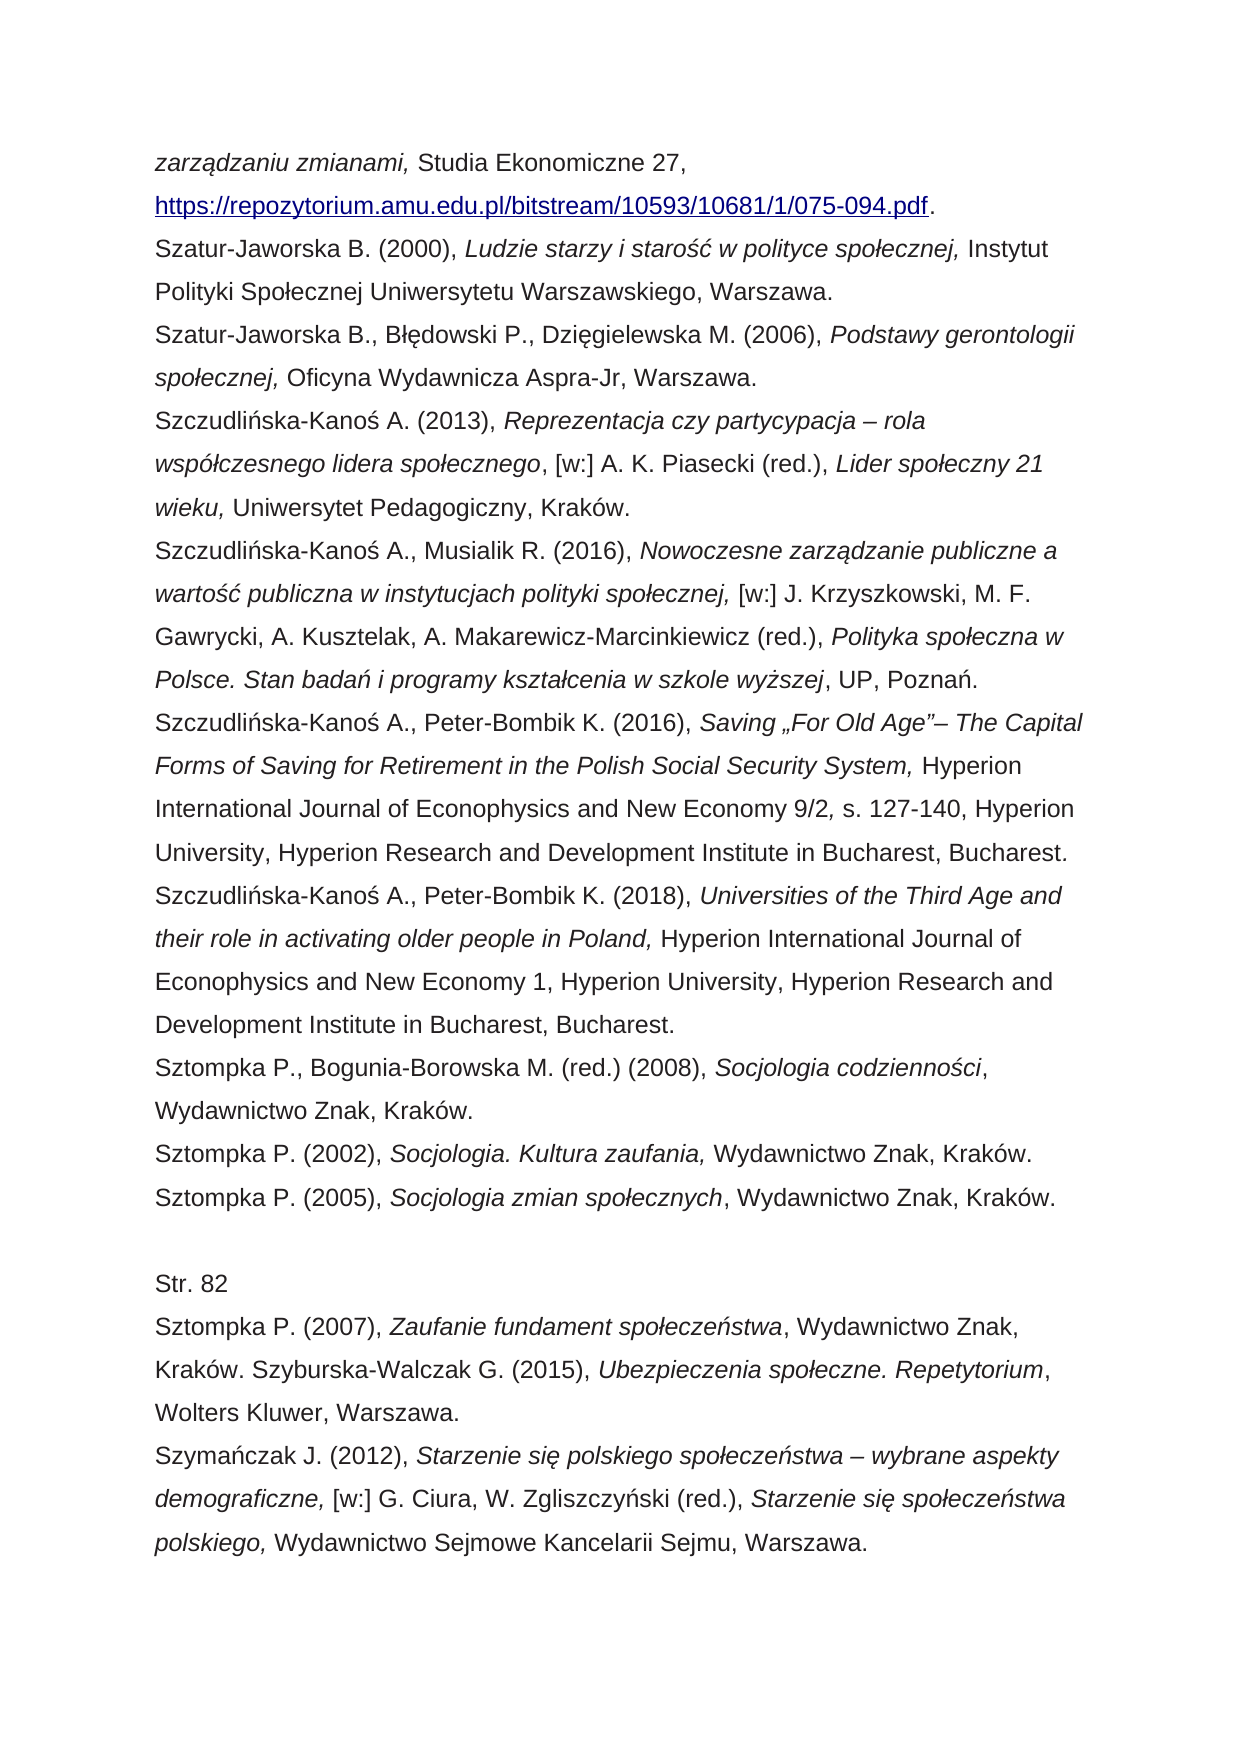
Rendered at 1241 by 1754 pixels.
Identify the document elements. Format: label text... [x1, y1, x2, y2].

text Sztompka P. (2007), Zaufanie fundament społeczeństwa, Wydawnictwo Znak, Kraków. Szyburska-Walczak G. (2015), Ubezpieczenia społeczne. Repetytorium, Wolters Kluwer, Warszawa. [154, 1312, 1093, 1427]
text Str. 82 [154, 1269, 1093, 1298]
text Szczudlińska-Kanoś A., Peter-Bombik K. (2016), Saving „For Old Age”– The Capital Forms of Saving for Retirement in the Polish Social Security System, Hyperion International Journal of Econophysics and New Economy 9/2, s. 127-140, Hyperion University, Hyperion Research and Development Institute in Bucharest, Bucharest. [154, 708, 1093, 866]
text zarządzaniu zmianami, Studia Ekonomiczne 27, https://repozytorium.amu.edu.pl/bitstream/10593/10681/1/075-094.pdf. [154, 148, 1093, 219]
text Sztompka P., Bogunia-Borowska M. (red.) (2008), Socjologia codzienności, Wydawnictwo Znak, Kraków. [154, 1053, 1093, 1125]
text Szczudlińska-Kanoś A., Peter-Bombik K. (2018), Universities of the Third Age and their role in activating older people in Poland, Hyperion International Journal of Econophysics and New Economy 1, Hyperion University, Hyperion Research and Development Institute in Bucharest, Bucharest. [154, 881, 1093, 1039]
text Sztompka P. (2002), Socjologia. Kultura zaufania, Wydawnictwo Znak, Kraków. [154, 1139, 1093, 1168]
text Szczudlińska-Kanoś A. (2013), Reprezentacja czy partycypacja – rola współczesnego lidera społecznego, [w:] A. K. Piasecki (red.), Lider społeczny 21 wieku, Uniwersytet Pedagogiczny, Kraków. [154, 406, 1093, 521]
text Szatur-Jaworska B., Błędowski P., Dzięgielewska M. (2006), Podstawy gerontologii społecznej, Oficyna Wydawnicza Aspra-Jr, Warszawa. [154, 320, 1093, 392]
text Szymańczak J. (2012), Starzenie się polskiego społeczeństwa – wybrane aspekty demograficzne, [w:] G. Ciura, W. Zgliszczyński (red.), Starzenie się społeczeństwa polskiego, Wydawnictwo Sejmowe Kancelarii Sejmu, Warszawa. [154, 1441, 1093, 1556]
text Szczudlińska-Kanoś A., Musialik R. (2016), Nowoczesne zarządzanie publiczne a wartość publiczna w instytucjach polityki społecznej, [w:] J. Krzyszkowski, M. F. Gawrycki, A. Kusztelak, A. Makarewicz-Marcinkiewicz (red.), Polityka społeczna w Polsce. Stan badań i programy kształcenia w szkole wyższej, UP, Poznań. [154, 536, 1093, 694]
text Szatur-Jaworska B. (2000), Ludzie starzy i starość w polityce społecznej, Instytut Polityki Społecznej Uniwersytetu Warszawskiego, Warszawa. [154, 234, 1093, 306]
text Sztompka P. (2005), Socjologia zmian społecznych, Wydawnictwo Znak, Kraków. [154, 1183, 1093, 1211]
